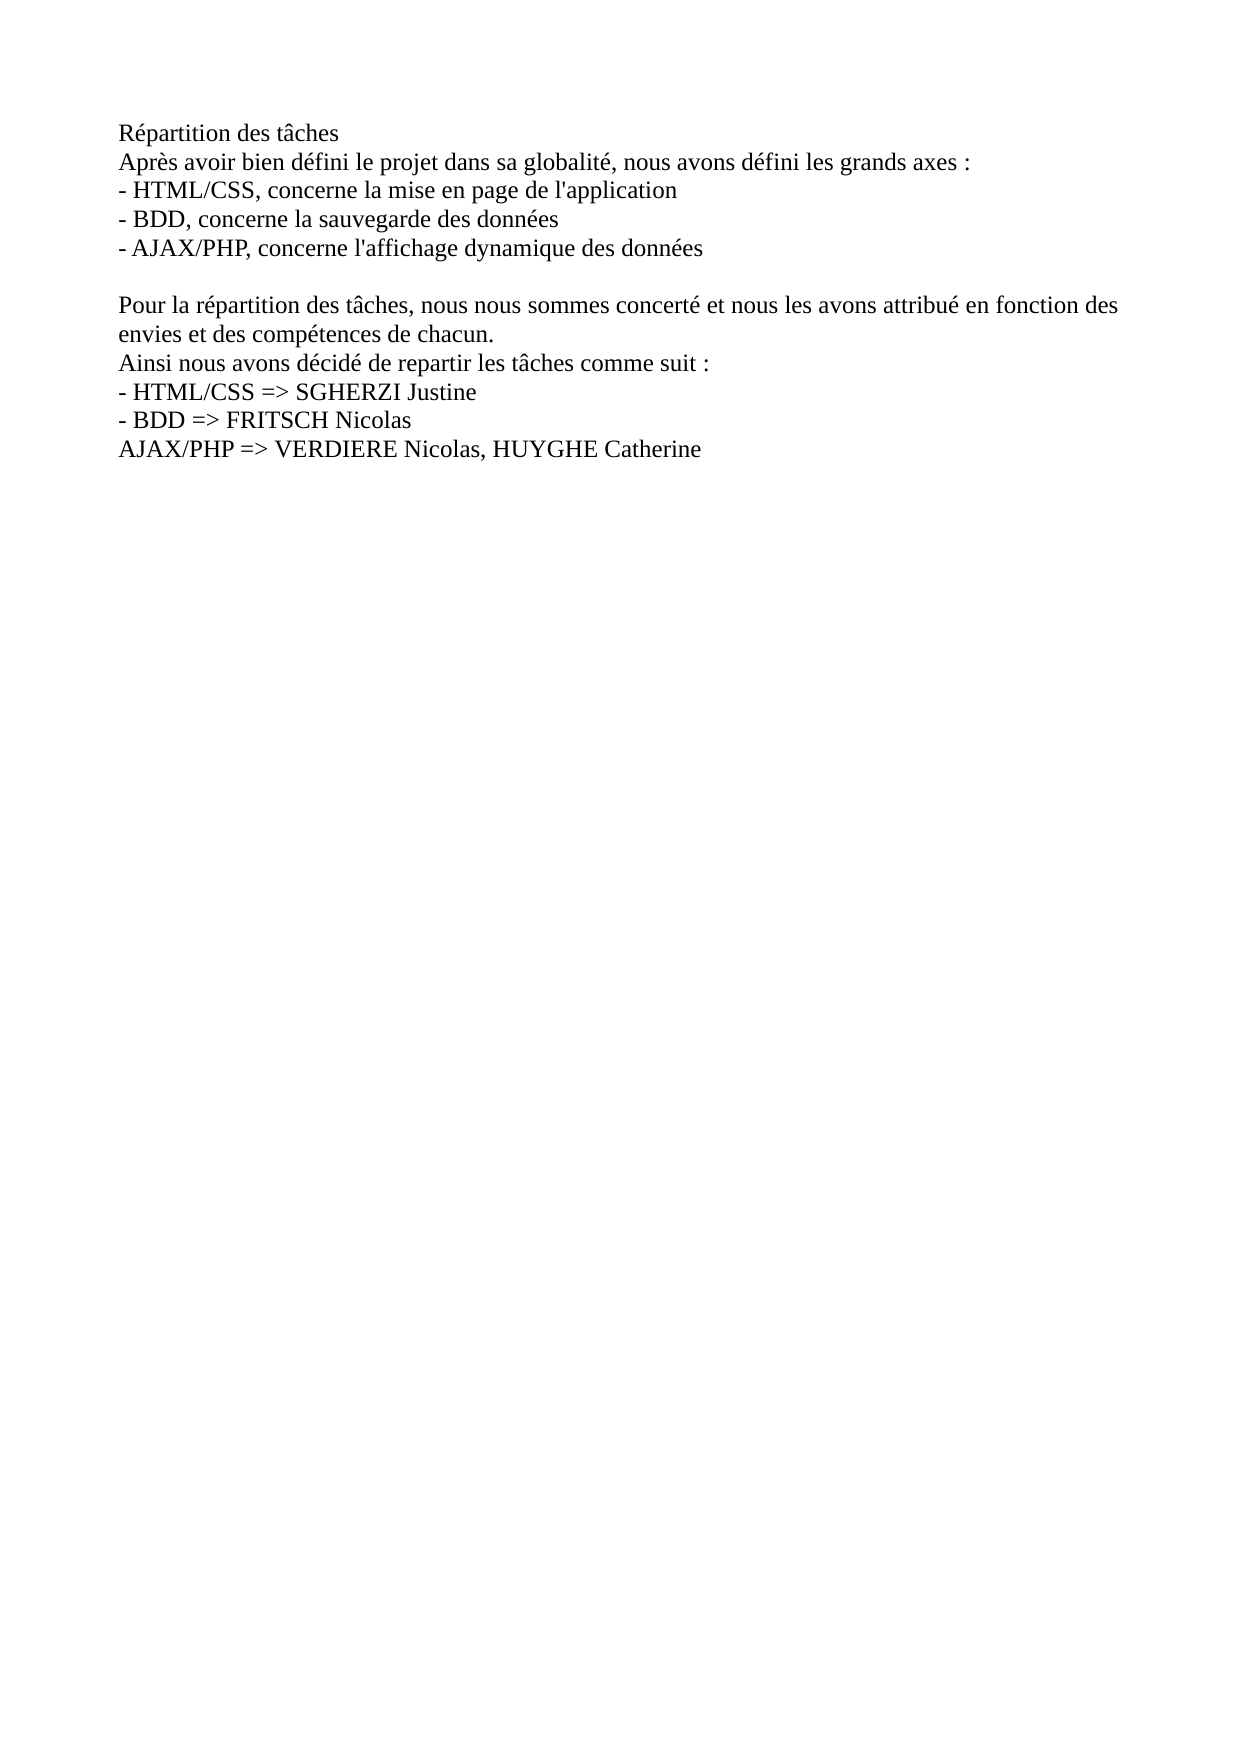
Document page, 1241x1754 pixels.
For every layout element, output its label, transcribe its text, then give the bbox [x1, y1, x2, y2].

text Répartition des tâches [118, 118, 1122, 147]
text - BDD, concerne la sauvegarde des données [118, 204, 1122, 233]
text - BDD => FRITSCH Nicolas [118, 406, 1122, 434]
text AJAX/PHP => VERDIERE Nicolas, HUYGHE Catherine [118, 434, 1122, 463]
text Ainsi nous avons décidé de repartir les tâches comme suit : [118, 348, 1122, 377]
text - HTML/CSS, concerne la mise en page de l'application [118, 176, 1122, 204]
text - HTML/CSS => SGHERZI Justine [118, 377, 1122, 406]
text Après avoir bien défini le projet dans sa globalité, nous avons défini les grands axes : [118, 147, 1122, 176]
text Pour la répartition des tâches, nous nous sommes concerté et nous les avons attribué en fonction des envies et des compétences de chacun. [118, 291, 1122, 348]
text - AJAX/PHP, concerne l'affichage dynamique des données [118, 233, 1122, 262]
